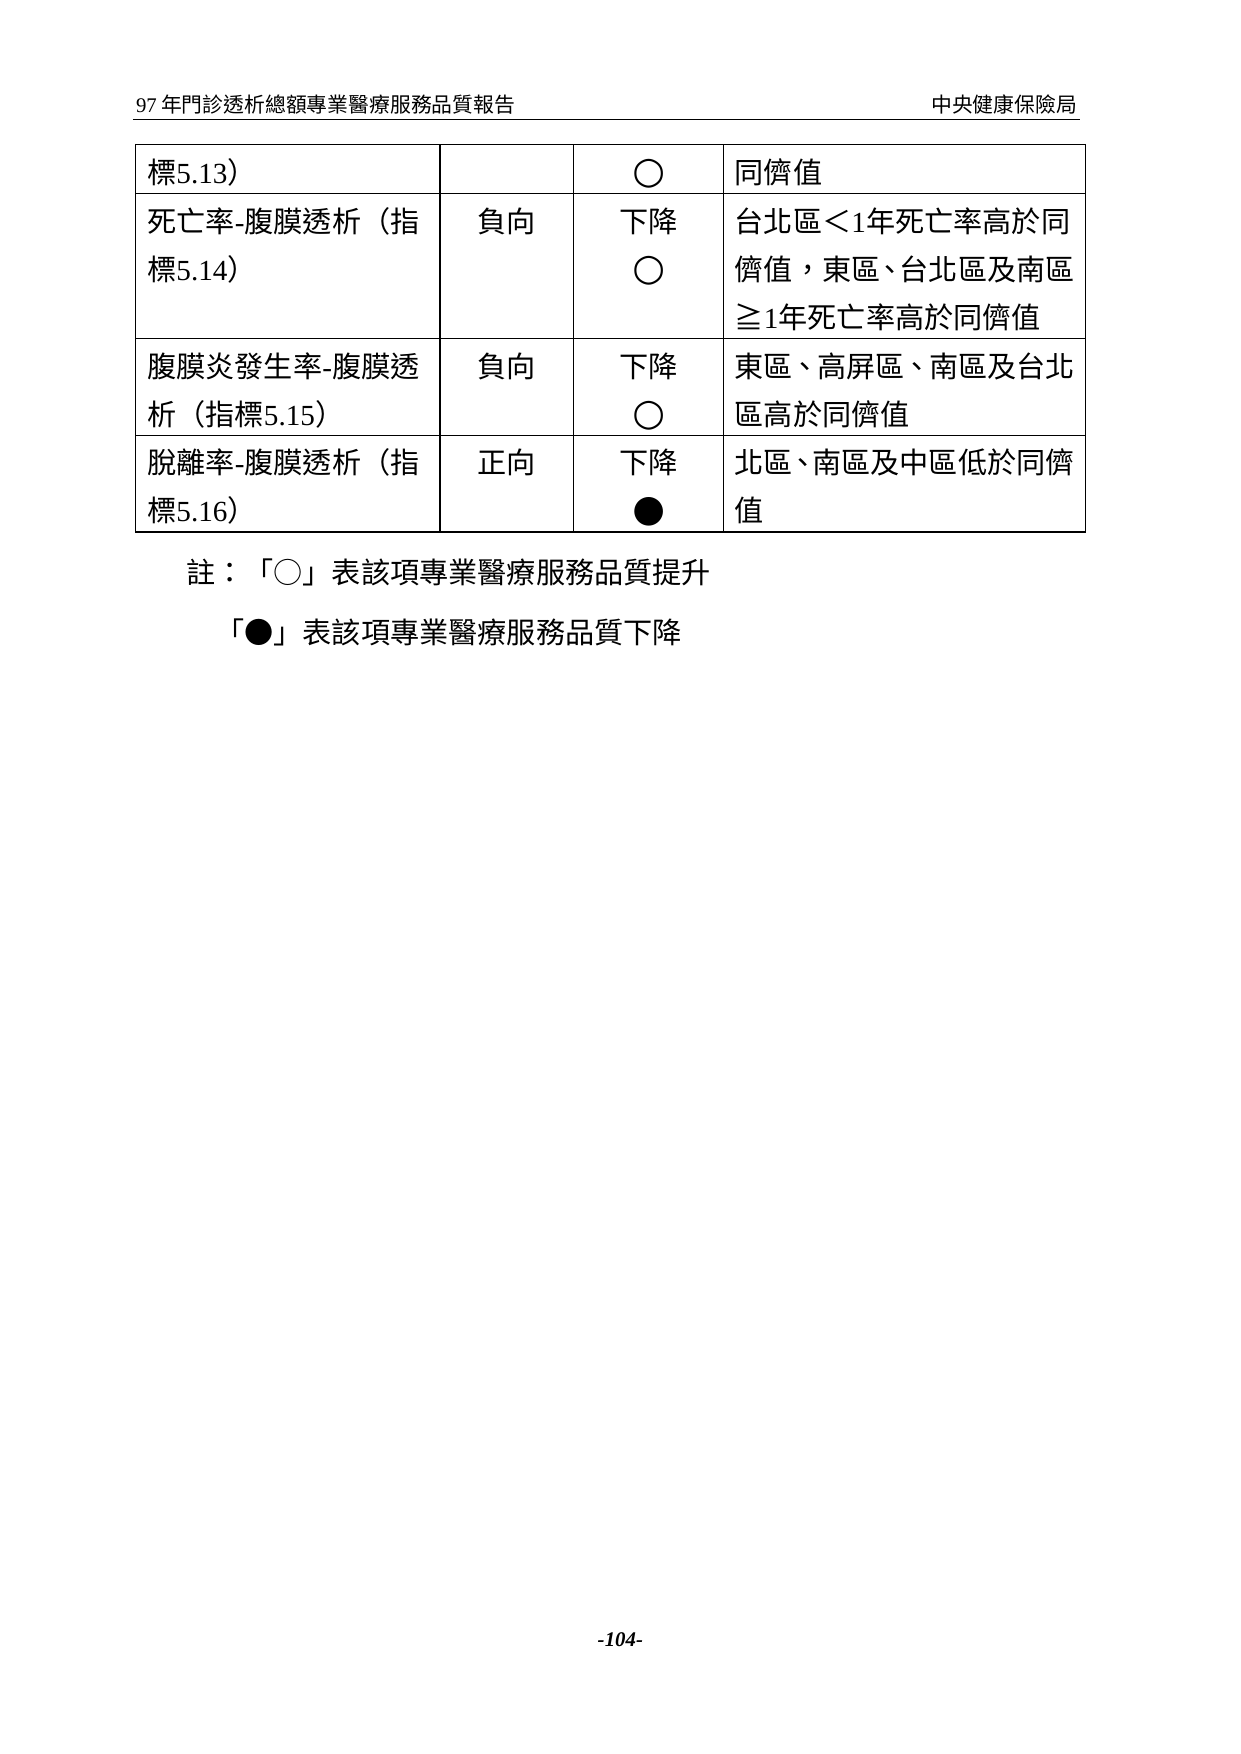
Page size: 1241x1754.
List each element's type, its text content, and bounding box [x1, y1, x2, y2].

table_cell 標5.13） [136, 145, 439, 193]
table_cell [441, 145, 573, 193]
table_cell 脫離率-腹膜透析（指標5.16） [136, 436, 439, 531]
text 「●」表該項專業醫療服務品質下降 [186, 605, 1104, 653]
table_cell 死亡率-腹膜透析（指標5.14） [136, 194, 439, 338]
table_cell 負向 [441, 339, 573, 434]
table_cell 下降 ○ [574, 194, 723, 338]
table_cell 同儕值 [724, 145, 1085, 193]
table_cell 正向 [441, 436, 573, 531]
table_cell 負向 [441, 194, 573, 338]
table_cell ○ [574, 145, 723, 193]
table_cell 下降 ○ [574, 339, 723, 434]
table_cell 台北區＜1年死亡率高於同儕值，東區、台北區及南區≧1年死亡率高於同儕值 [724, 194, 1085, 338]
table_cell 北區、南區及中區低於同儕值 [724, 436, 1085, 531]
table_cell 東區、高屏區、南區及台北區高於同儕值 [724, 339, 1085, 434]
table_cell 腹膜炎發生率-腹膜透析（指標5.15） [136, 339, 439, 434]
table_cell 下降 ● [574, 436, 723, 531]
text 註：「○」表該項專業醫療服務品質提升 [186, 545, 1104, 593]
